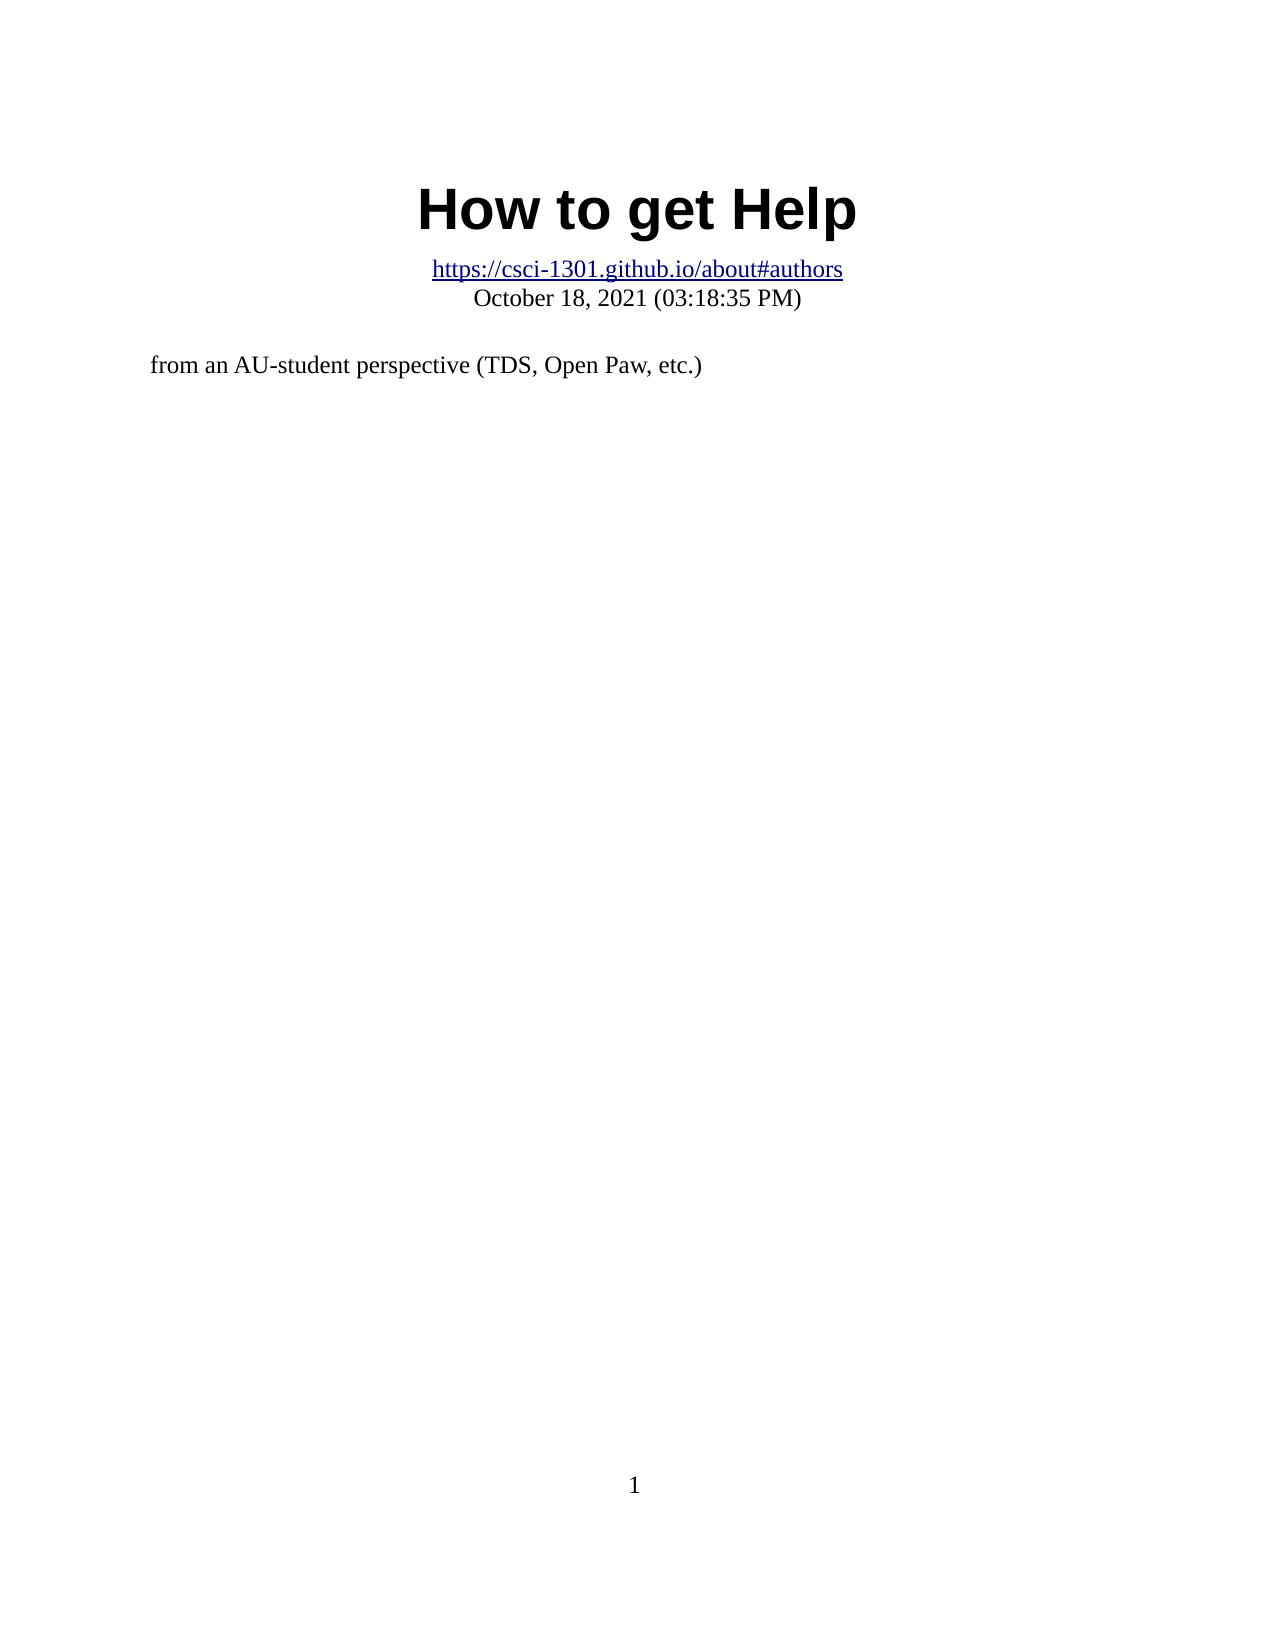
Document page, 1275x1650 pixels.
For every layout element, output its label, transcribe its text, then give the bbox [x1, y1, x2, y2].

title How to get Help [150, 175, 1125, 242]
text from an AU-student perspective (TDS, Open Paw, etc.) [150, 350, 1125, 378]
text https://csci-1301.github.io/about#authors [150, 254, 1125, 283]
text October 18, 2021 (03:18:35 PM) [150, 283, 1125, 312]
